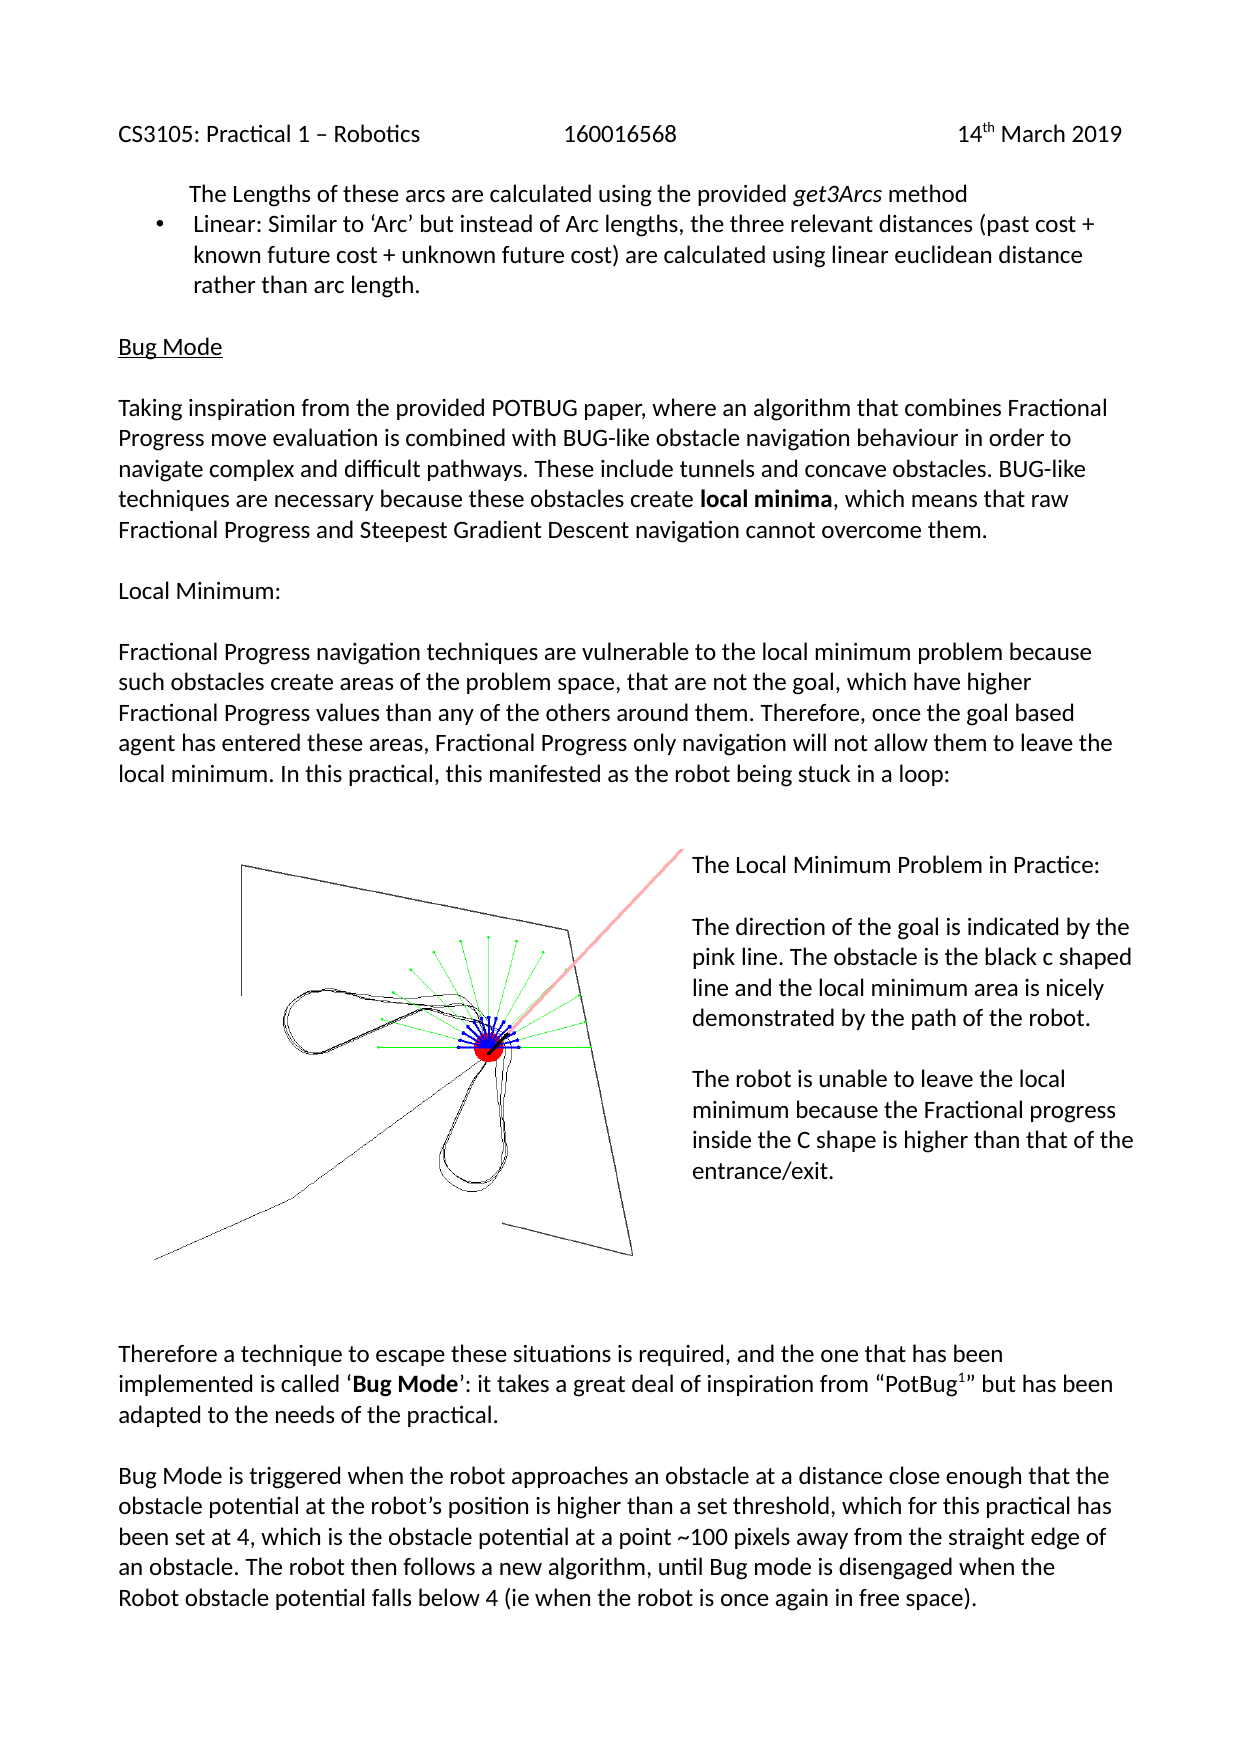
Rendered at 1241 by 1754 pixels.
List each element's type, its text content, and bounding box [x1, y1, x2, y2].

text Bug Mode is triggered when the robot approaches an obstacle at a distance close enough that the obstacle potential at the robot’s position is higher than a set threshold, which for this practical has been set at 4, which is the obstacle potential at a point ~100 pixels away from the straight edge of an obstacle. The robot then follows a new algorithm, until Bug mode is disengaged when the Robot obstacle potential falls below 4 (ie when the robot is once again in free space). [118, 1460, 1122, 1613]
text Therefore a technique to escape these situations is required, and the one that has been implemented is called ‘Bug Mode’: it takes a great deal of inspiration from “PotBug1” but has been adapted to the needs of the practical. [118, 1338, 1122, 1429]
list Linear: Similar to ‘Arc’ but instead of Arc lengths, the three relevant distances (past cost + known future cost + unknown future cost) are calculated using linear euclidean distance rather than arc length. [156, 209, 1122, 300]
text Taking inspiration from the provided POTBUG paper, where an algorithm that combines Fractional Progress move evaluation is combined with BUG-like obstacle navigation behaviour in order to navigate complex and difficult pathways. These include tunnels and concave obstacles. BUG-like techniques are necessary because these obstacles create local minima, which means that raw Fractional Progress and Steepest Gradient Descent navigation cannot overcome them. [118, 392, 1122, 544]
text The Lengths of these arcs are calculated using the provided get3Arcs method [189, 178, 1122, 209]
text Bug Mode [118, 331, 1122, 361]
text Local Minimum: [118, 575, 1122, 605]
text Fractional Progress navigation techniques are vulnerable to the local minimum problem because such obstacles create areas of the problem space, that are not the goal, which have higher Fractional Progress values than any of the others around them. Therefore, once the goal based agent has entered these areas, Fractional Progress only navigation will not allow them to leave the local minimum. In this practical, this manifested as the robot being stuck in a loop: [118, 636, 1122, 788]
picture [153, 849, 705, 1297]
